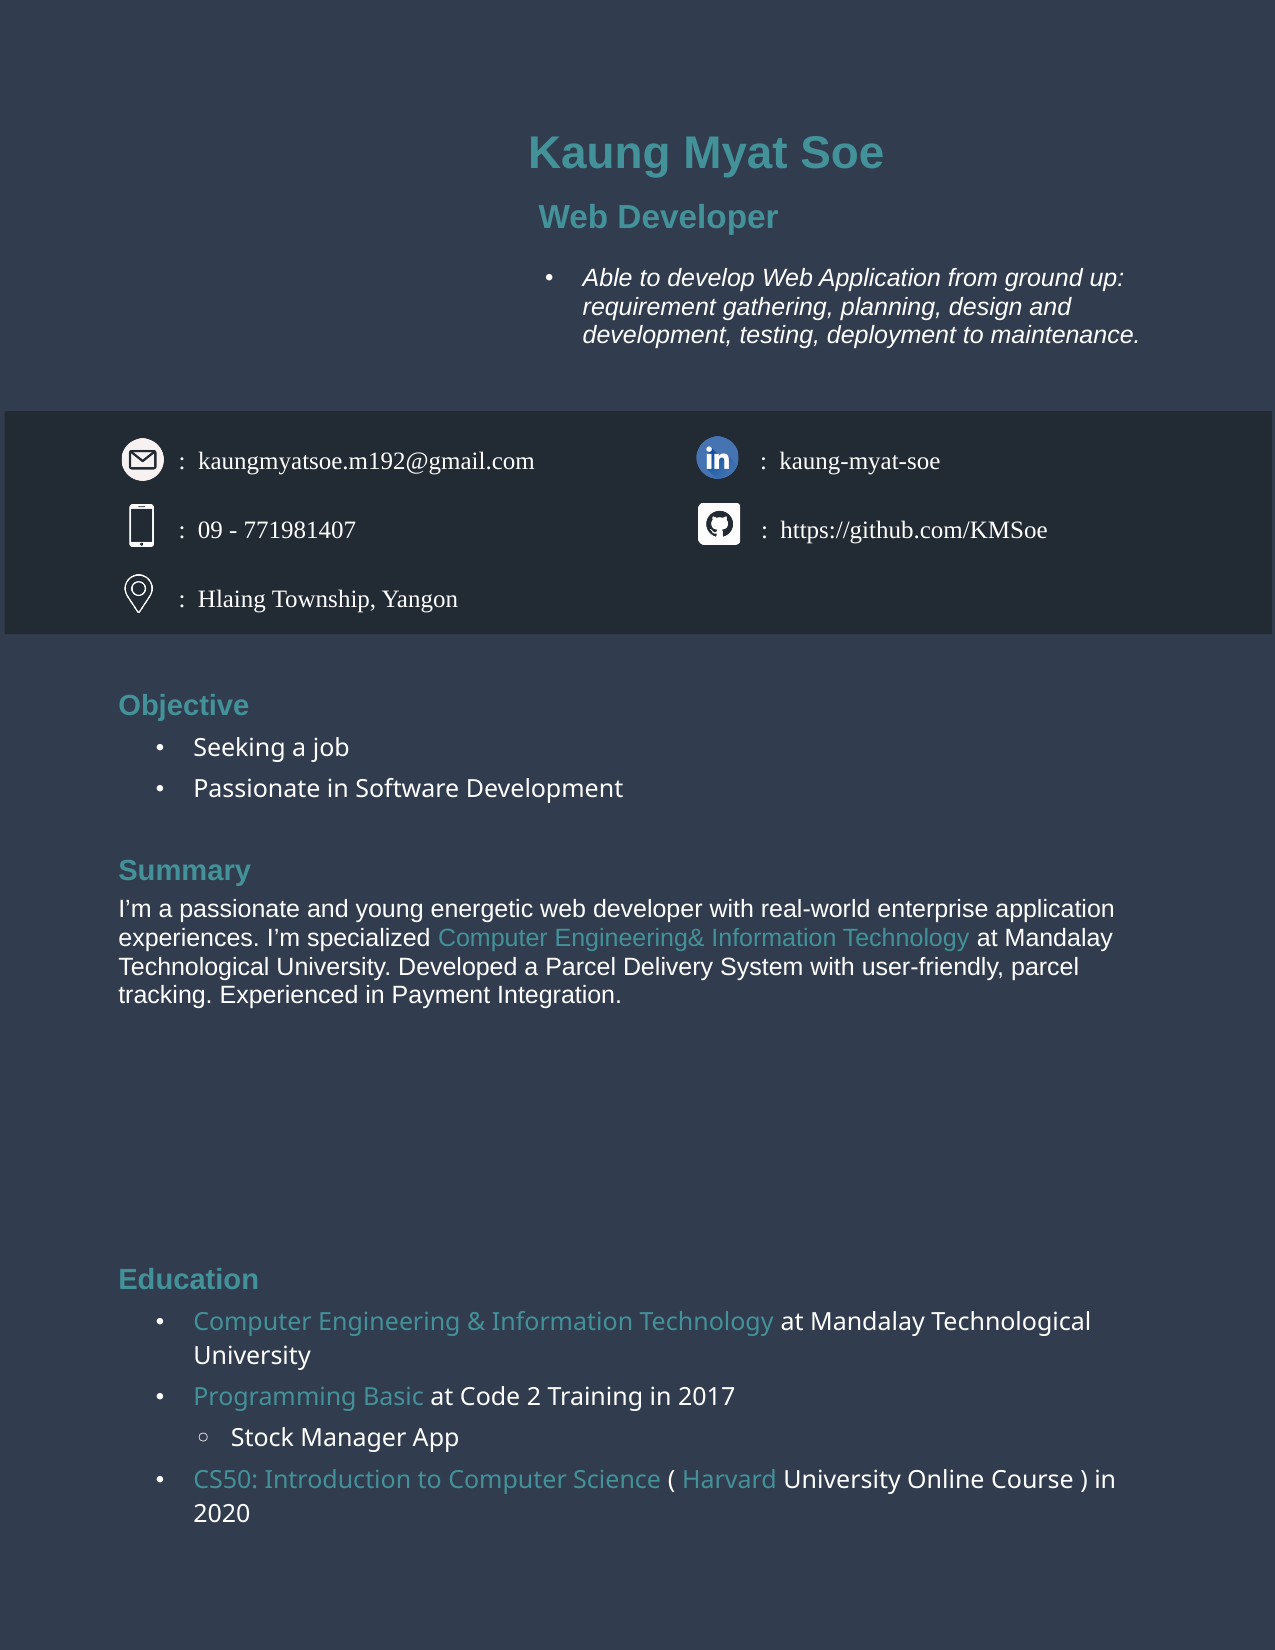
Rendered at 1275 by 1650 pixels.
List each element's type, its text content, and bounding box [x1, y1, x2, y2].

subtitle Web Developer [118, 185, 1157, 238]
subtitle CS50: Introduction to Computer Science ( Harvard University Online Course ) in 2020 [156, 1461, 1157, 1529]
subtitle Able to develop Web Application from ground up: requirement gathering, planning, design and development, testing, deployment to maintenance. [545, 263, 1157, 349]
subtitle I’m a passionate and young energetic web developer with real-world enterprise application experiences. I’m specialized Computer Engineering& Information Technology at Mandalay Technological University. Developed a Parcel Delivery System with user-friendly, parcel tracking. Experienced in Payment Integration. [118, 894, 1157, 1009]
subtitle Stock Manager App [193, 1420, 1157, 1454]
picture [119, 574, 158, 613]
subtitle Seeking a job [156, 729, 1157, 763]
picture [120, 504, 163, 547]
picture [121, 438, 164, 481]
subtitle Summary [118, 853, 1157, 887]
subtitle Programming Basic at Code 2 Training in 2017 [156, 1379, 1157, 1413]
subtitle Kaung Myat Soe [118, 125, 1157, 178]
picture [698, 503, 741, 545]
subtitle Objective [118, 684, 1157, 722]
subtitle Computer Engineering & Information Technology at Mandalay Technological University [156, 1303, 1157, 1372]
subtitle Passionate in Software Development [156, 771, 1157, 805]
subtitle Education [118, 1258, 1157, 1296]
picture [696, 436, 739, 479]
